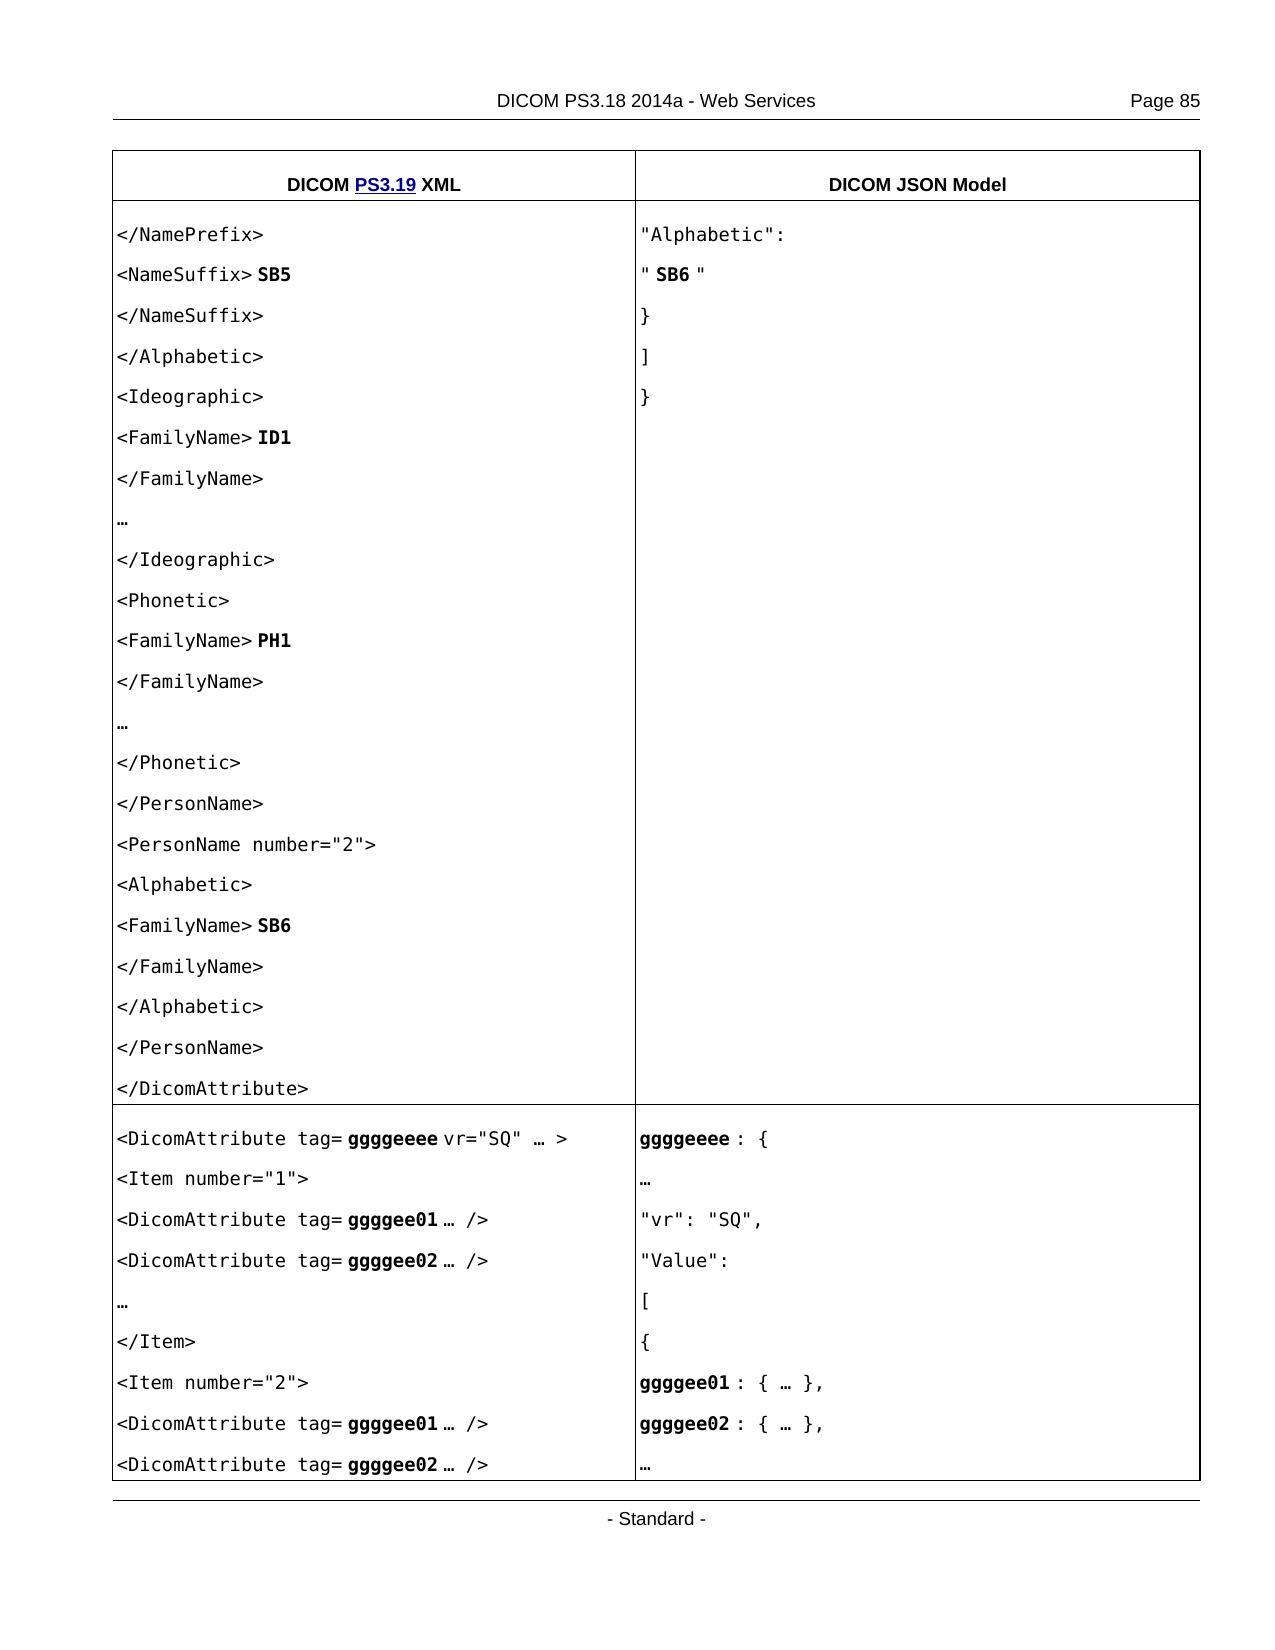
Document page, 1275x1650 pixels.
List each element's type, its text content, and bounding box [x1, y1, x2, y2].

table_cell <DicomAttribute tag= ggggeeee vr="SQ" … > <Item number="1"> <DicomAttribute tag= ggggee01 … /> <DicomAttribute tag= ggggee02 … /> … </Item> <Item number="2"> <DicomAttribute tag= ggggee01 … /> <DicomAttribute tag= ggggee02 … /> [113, 1105, 635, 1480]
table_cell </NamePrefix> <NameSuffix> SB5 </NameSuffix> </Alphabetic> <Ideographic> <FamilyName> ID1 </FamilyName> … </Ideographic> <Phonetic> <FamilyName> PH1 </FamilyName> … </Phonetic> </PersonName> <PersonName number="2"> <Alphabetic> <FamilyName> SB6 </FamilyName> </Alphabetic> </PersonName> </DicomAttribute> [113, 201, 635, 1104]
table_header DICOM JSON Model [636, 151, 1199, 200]
table_cell "Alphabetic": " SB6 " } ] } [636, 201, 1199, 1104]
table_cell ggggeeee : { … "vr": "SQ", "Value": [ { ggggee01 : { … }, ggggee02 : { … }, … [636, 1105, 1199, 1480]
table_header DICOM PS3.19 XML [113, 151, 635, 200]
